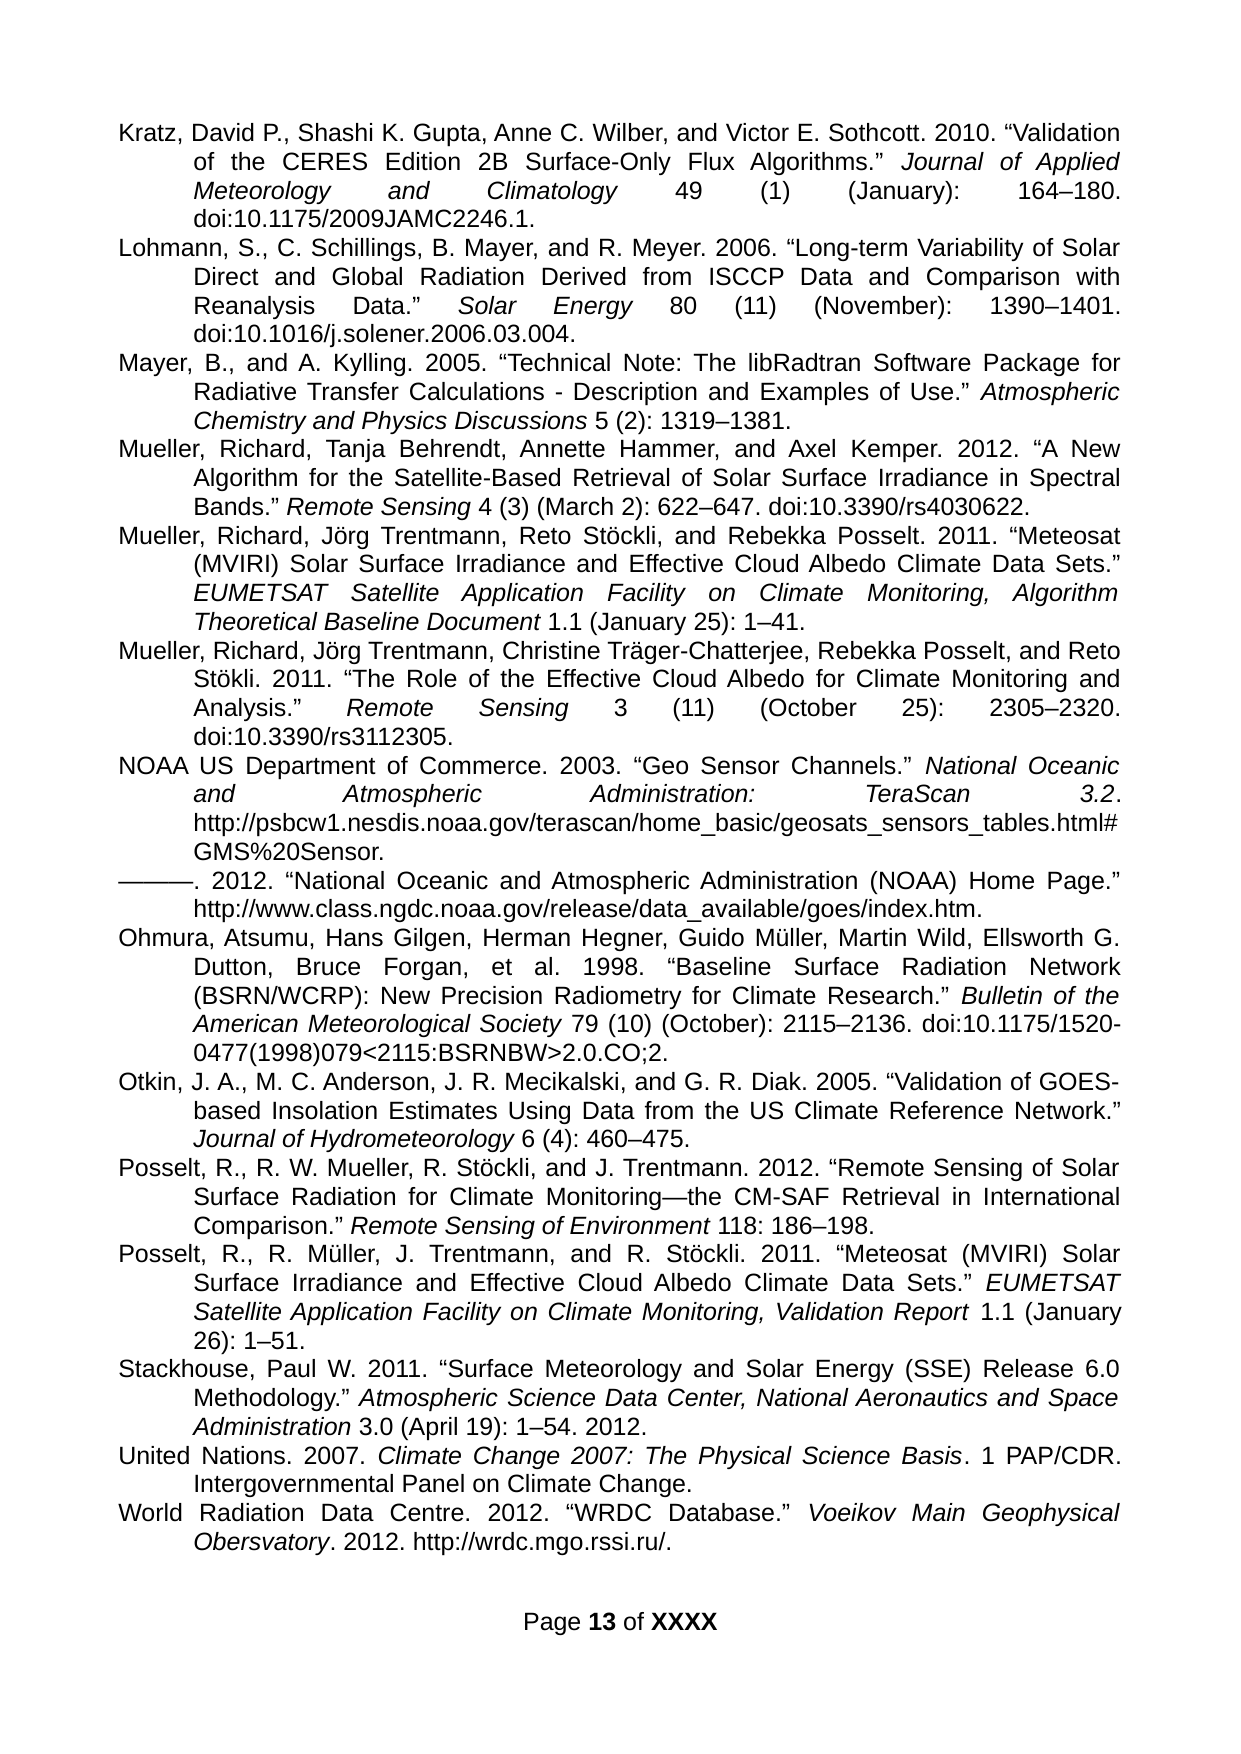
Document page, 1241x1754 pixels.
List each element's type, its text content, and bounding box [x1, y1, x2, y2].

text Ohmura, Atsumu, Hans Gilgen, Herman Hegner, Guido Müller, Martin Wild, Ellsworth G. Dutton, Bruce Forgan, et al. 1998. “Baseline Surface Radiation Network (BSRN/WCRP): New Precision Radiometry for Climate Research.” Bulletin of the American Meteorological Society 79 (10) (October): 2115–2136. doi:10.1175/1520-0477(1998)079<2115:BSRNBW>2.0.CO;2. [118, 923, 1122, 1067]
text NOAA US Department of Commerce. 2003. “Geo Sensor Channels.” National Oceanic and Atmospheric Administration: TeraScan 3.2. http://psbcw1.nesdis.noaa.gov/terascan/home_basic/geosats_sensors_tables.html#GMS%20Sensor. [118, 751, 1122, 866]
text Otkin, J. A., M. C. Anderson, J. R. Mecikalski, and G. R. Diak. 2005. “Validation of GOES-based Insolation Estimates Using Data from the US Climate Reference Network.” Journal of Hydrometeorology 6 (4): 460–475. [118, 1067, 1122, 1153]
text Mueller, Richard, Jörg Trentmann, Christine Träger-Chatterjee, Rebekka Posselt, and Reto Stökli. 2011. “The Role of the Effective Cloud Albedo for Climate Monitoring and Analysis.” Remote Sensing 3 (11) (October 25): 2305–2320. doi:10.3390/rs3112305. [118, 636, 1122, 751]
text United Nations. 2007. Climate Change 2007: The Physical Science Basis. 1 PAP/CDR. Intergovernmental Panel on Climate Change. [118, 1441, 1122, 1498]
text Stackhouse, Paul W. 2011. “Surface Meteorology and Solar Energy (SSE) Release 6.0 Methodology.” Atmospheric Science Data Center, National Aeronautics and Space Administration 3.0 (April 19): 1–54. 2012. [118, 1354, 1122, 1441]
text Mueller, Richard, Jörg Trentmann, Reto Stöckli, and Rebekka Posselt. 2011. “Meteosat (MVIRI) Solar Surface Irradiance and Effective Cloud Albedo Climate Data Sets.” EUMETSAT Satellite Application Facility on Climate Monitoring, Algorithm Theoretical Baseline Document 1.1 (January 25): 1–41. [118, 521, 1122, 636]
text Kratz, David P., Shashi K. Gupta, Anne C. Wilber, and Victor E. Sothcott. 2010. “Validation of the CERES Edition 2B Surface-Only Flux Algorithms.” Journal of Applied Meteorology and Climatology 49 (1) (January): 164–180. doi:10.1175/2009JAMC2246.1. [118, 118, 1122, 233]
text Mueller, Richard, Tanja Behrendt, Annette Hammer, and Axel Kemper. 2012. “A New Algorithm for the Satellite-Based Retrieval of Solar Surface Irradiance in Spectral Bands.” Remote Sensing 4 (3) (March 2): 622–647. doi:10.3390/rs4030622. [118, 434, 1122, 521]
text ———. 2012. “National Oceanic and Atmospheric Administration (NOAA) Home Page.” http://www.class.ngdc.noaa.gov/release/data_available/goes/index.htm. [118, 866, 1122, 923]
text World Radiation Data Centre. 2012. “WRDC Database.” Voeikov Main Geophysical Obersvatory. 2012. http://wrdc.mgo.rssi.ru/. [118, 1498, 1122, 1556]
text Posselt, R., R. Müller, J. Trentmann, and R. Stöckli. 2011. “Meteosat (MVIRI) Solar Surface Irradiance and Effective Cloud Albedo Climate Data Sets.” EUMETSAT Satellite Application Facility on Climate Monitoring, Validation Report 1.1 (January 26): 1–51. [118, 1239, 1122, 1354]
text Mayer, B., and A. Kylling. 2005. “Technical Note: The libRadtran Software Package for Radiative Transfer Calculations - Description and Examples of Use.” Atmospheric Chemistry and Physics Discussions 5 (2): 1319–1381. [118, 348, 1122, 434]
text Lohmann, S., C. Schillings, B. Mayer, and R. Meyer. 2006. “Long-term Variability of Solar Direct and Global Radiation Derived from ISCCP Data and Comparison with Reanalysis Data.” Solar Energy 80 (11) (November): 1390–1401. doi:10.1016/j.solener.2006.03.004. [118, 233, 1122, 348]
text Posselt, R., R. W. Mueller, R. Stöckli, and J. Trentmann. 2012. “Remote Sensing of Solar Surface Radiation for Climate Monitoring—the CM-SAF Retrieval in International Comparison.” Remote Sensing of Environment 118: 186–198. [118, 1153, 1122, 1239]
